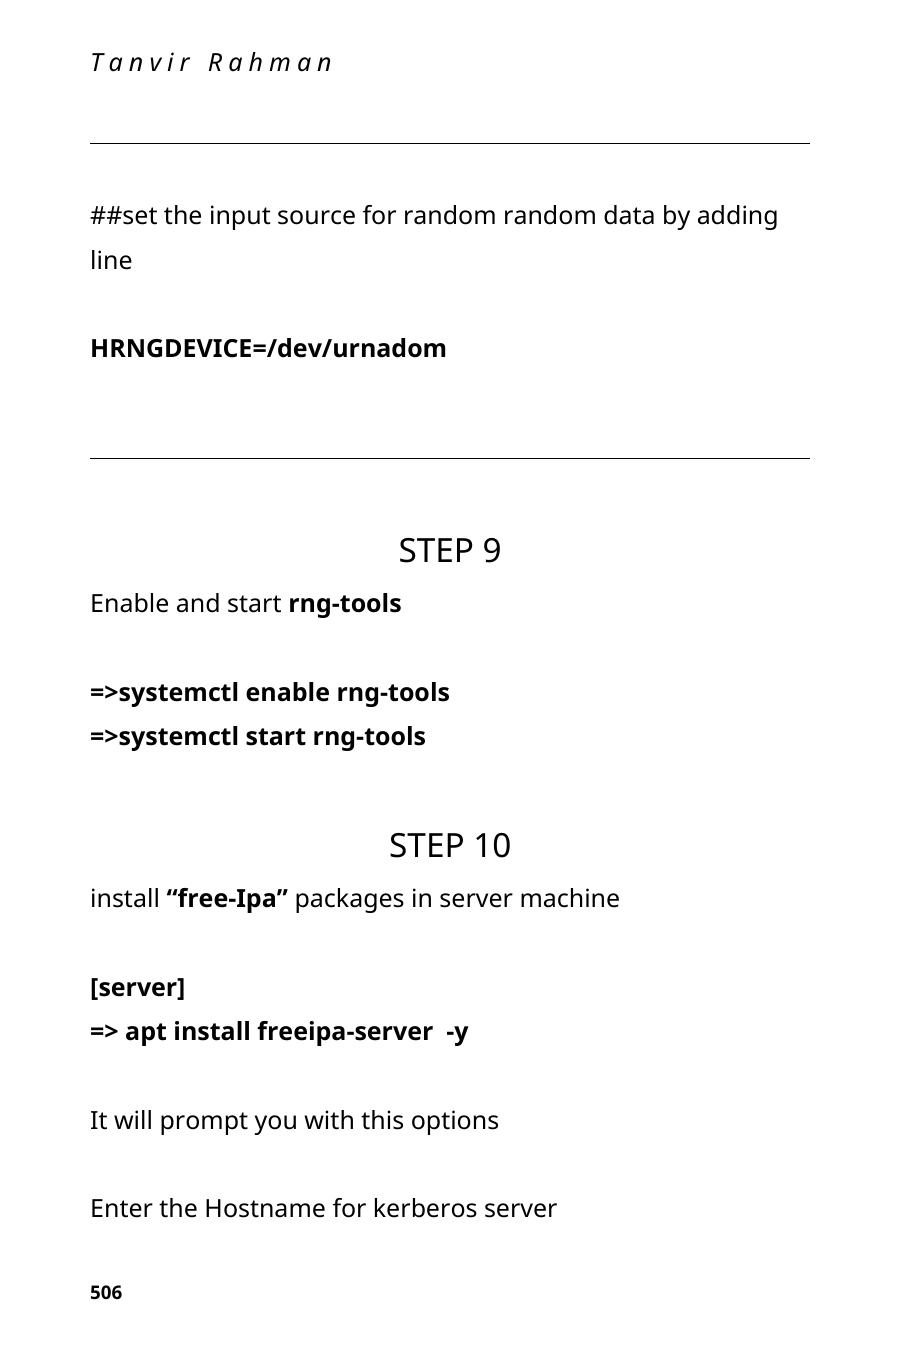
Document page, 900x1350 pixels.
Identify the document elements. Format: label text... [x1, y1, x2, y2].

text => apt install freeipa-server -y [90, 1014, 810, 1048]
text =>systemctl start rng-tools [90, 719, 810, 753]
text ##set the input source for random random data by adding line [90, 198, 810, 276]
text STEP 9 [90, 527, 810, 572]
text STEP 10 [90, 822, 810, 867]
text [server] [90, 969, 810, 1004]
text HRNGDEVICE=/dev/urnadom [90, 331, 810, 365]
text =>systemctl enable rng-tools [90, 674, 810, 709]
text Enable and start rng-tools [90, 586, 810, 620]
text It will prompt you with this options [90, 1102, 810, 1136]
text install “free-Ipa” packages in server machine [90, 881, 810, 915]
text Enter the Hostname for kerberos server [90, 1191, 810, 1225]
